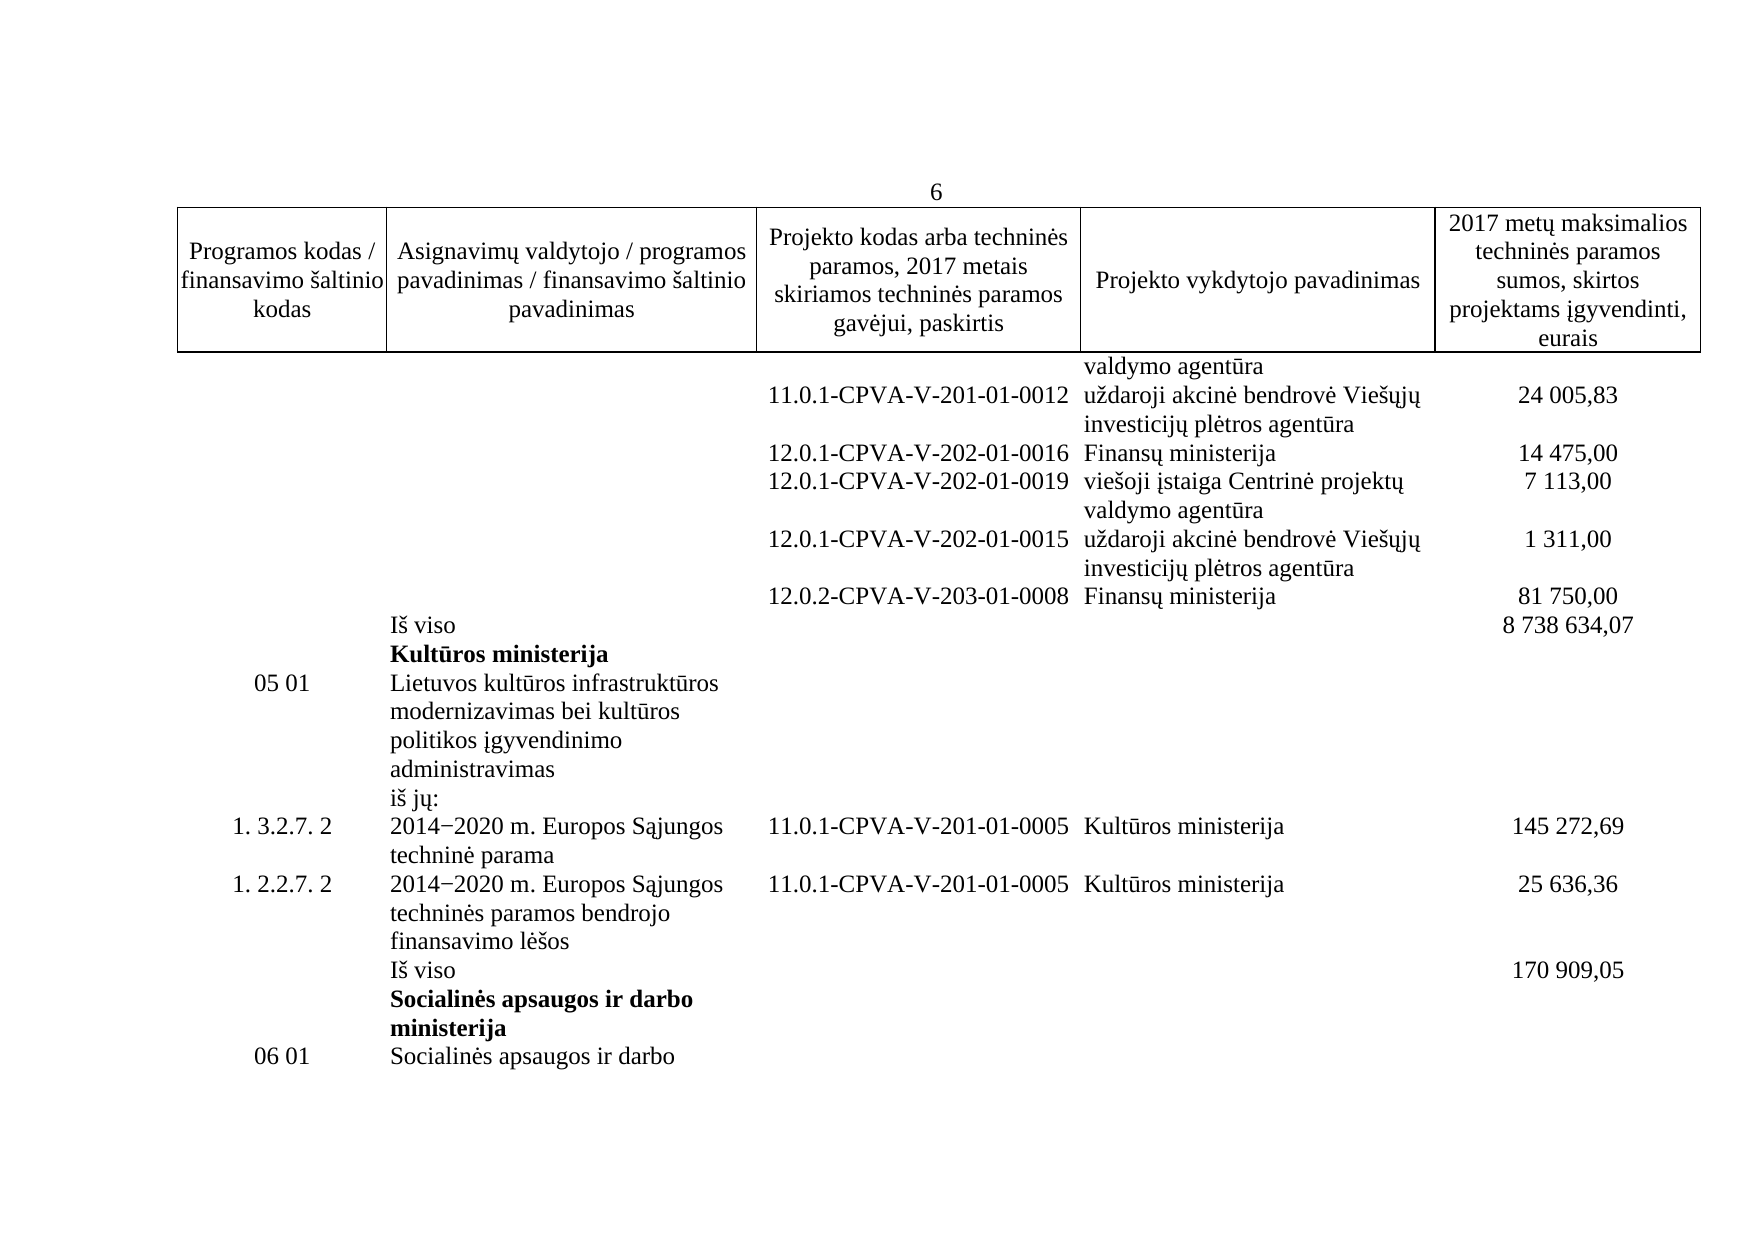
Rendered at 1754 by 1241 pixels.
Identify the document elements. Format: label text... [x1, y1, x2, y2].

table_cell [756, 1041, 1081, 1070]
table_cell [177, 524, 387, 581]
table_cell [1435, 668, 1701, 783]
table_cell Finansų ministerija [1081, 581, 1435, 610]
table_cell [177, 466, 387, 524]
table_cell 05 01 [177, 668, 387, 783]
table_cell Socialinės apsaugos ir darbo [387, 1041, 756, 1070]
table_cell [1435, 353, 1701, 380]
table_cell [1081, 1041, 1435, 1070]
table_cell [756, 610, 1081, 639]
table_cell 7 113,00 [1435, 466, 1701, 524]
table_header Programos kodas / finansavimo šaltinio kodas [178, 208, 386, 351]
table_cell [177, 380, 387, 438]
table_cell [177, 581, 387, 610]
table_cell 2014−2020 m. Europos Sąjungos techninė parama [387, 811, 756, 869]
table_header Asignavimų valdytojo / programos pavadinimas / finansavimo šaltinio pavadinimas [387, 208, 756, 351]
table_cell [1435, 639, 1701, 668]
table_cell [177, 783, 387, 811]
table_header Projekto vykdytojo pavadinimas [1081, 208, 1434, 351]
table_cell Kultūros ministerija [387, 639, 756, 668]
table_cell [387, 380, 756, 438]
table_cell [177, 353, 387, 380]
table_cell [177, 438, 387, 466]
table_cell 1. 3.2.7. 2 [177, 811, 387, 869]
table_cell viešoji įstaiga Centrinė projektų valdymo agentūra [1081, 466, 1435, 524]
table_cell [1435, 984, 1701, 1041]
table_cell [177, 984, 387, 1041]
table_cell [177, 639, 387, 668]
table_cell [756, 955, 1081, 984]
table_cell [387, 438, 756, 466]
table_cell [1435, 783, 1701, 811]
table_cell 8 738 634,07 [1435, 610, 1701, 639]
table_cell 11.0.1-CPVA-V-201-01-0005 [756, 869, 1081, 955]
table_cell [387, 524, 756, 581]
table_cell 2014−2020 m. Europos Sąjungos techninės paramos bendrojo finansavimo lėšos [387, 869, 756, 955]
table_cell [1081, 955, 1435, 984]
table_cell 12.0.1-CPVA-V-202-01-0019 [756, 466, 1081, 524]
table_cell valdymo agentūra [1081, 353, 1435, 380]
table_cell 170 909,05 [1435, 955, 1701, 984]
table_cell Kultūros ministerija [1081, 811, 1435, 869]
table_cell 1. 2.2.7. 2 [177, 869, 387, 955]
table_cell [387, 353, 756, 380]
table_cell iš jų: [387, 783, 756, 811]
table_cell 24 005,83 [1435, 380, 1701, 438]
table_cell 25 636,36 [1435, 869, 1701, 955]
table_cell [387, 466, 756, 524]
table_cell 12.0.2-CPVA-V-203-01-0008 [756, 581, 1081, 610]
table_header 2017 metų maksimalios techninės paramos sumos, skirtos projektams įgyvendinti, eurais [1436, 208, 1700, 351]
table_cell 11.0.1-CPVA-V-201-01-0012 [756, 380, 1081, 438]
table_cell 145 272,69 [1435, 811, 1701, 869]
table_cell [387, 581, 756, 610]
table_cell [1081, 639, 1435, 668]
table_cell [756, 783, 1081, 811]
table_cell 12.0.1-CPVA-V-202-01-0016 [756, 438, 1081, 466]
table_cell [1081, 668, 1435, 783]
table_cell 1 311,00 [1435, 524, 1701, 581]
table_cell [756, 668, 1081, 783]
table_cell Lietuvos kultūros infrastruktūros modernizavimas bei kultūros politikos įgyvendinimo administravimas [387, 668, 756, 783]
table_cell uždaroji akcinė bendrovė Viešųjų investicijų plėtros agentūra [1081, 380, 1435, 438]
table_cell [756, 639, 1081, 668]
table_cell 81 750,00 [1435, 581, 1701, 610]
table_cell Kultūros ministerija [1081, 869, 1435, 955]
table_cell [1081, 610, 1435, 639]
table_cell [1435, 1041, 1701, 1070]
table_header Projekto kodas arba techninės paramos, 2017 metais skiriamos techninės paramos gavėjui, paskirtis [757, 208, 1080, 351]
table_cell [1081, 783, 1435, 811]
table_cell Iš viso [387, 610, 756, 639]
table_cell [177, 610, 387, 639]
table_cell [756, 353, 1081, 380]
table_cell 14 475,00 [1435, 438, 1701, 466]
table_cell Iš viso [387, 955, 756, 984]
table_cell 11.0.1-CPVA-V-201-01-0005 [756, 811, 1081, 869]
table_cell 06 01 [177, 1041, 387, 1070]
table_cell 12.0.1-CPVA-V-202-01-0015 [756, 524, 1081, 581]
table_cell [177, 955, 387, 984]
table_cell uždaroji akcinė bendrovė Viešųjų investicijų plėtros agentūra [1081, 524, 1435, 581]
table_cell [756, 984, 1081, 1041]
table_cell Finansų ministerija [1081, 438, 1435, 466]
table_cell Socialinės apsaugos ir darbo ministerija [387, 984, 756, 1041]
table_cell [1081, 984, 1435, 1041]
